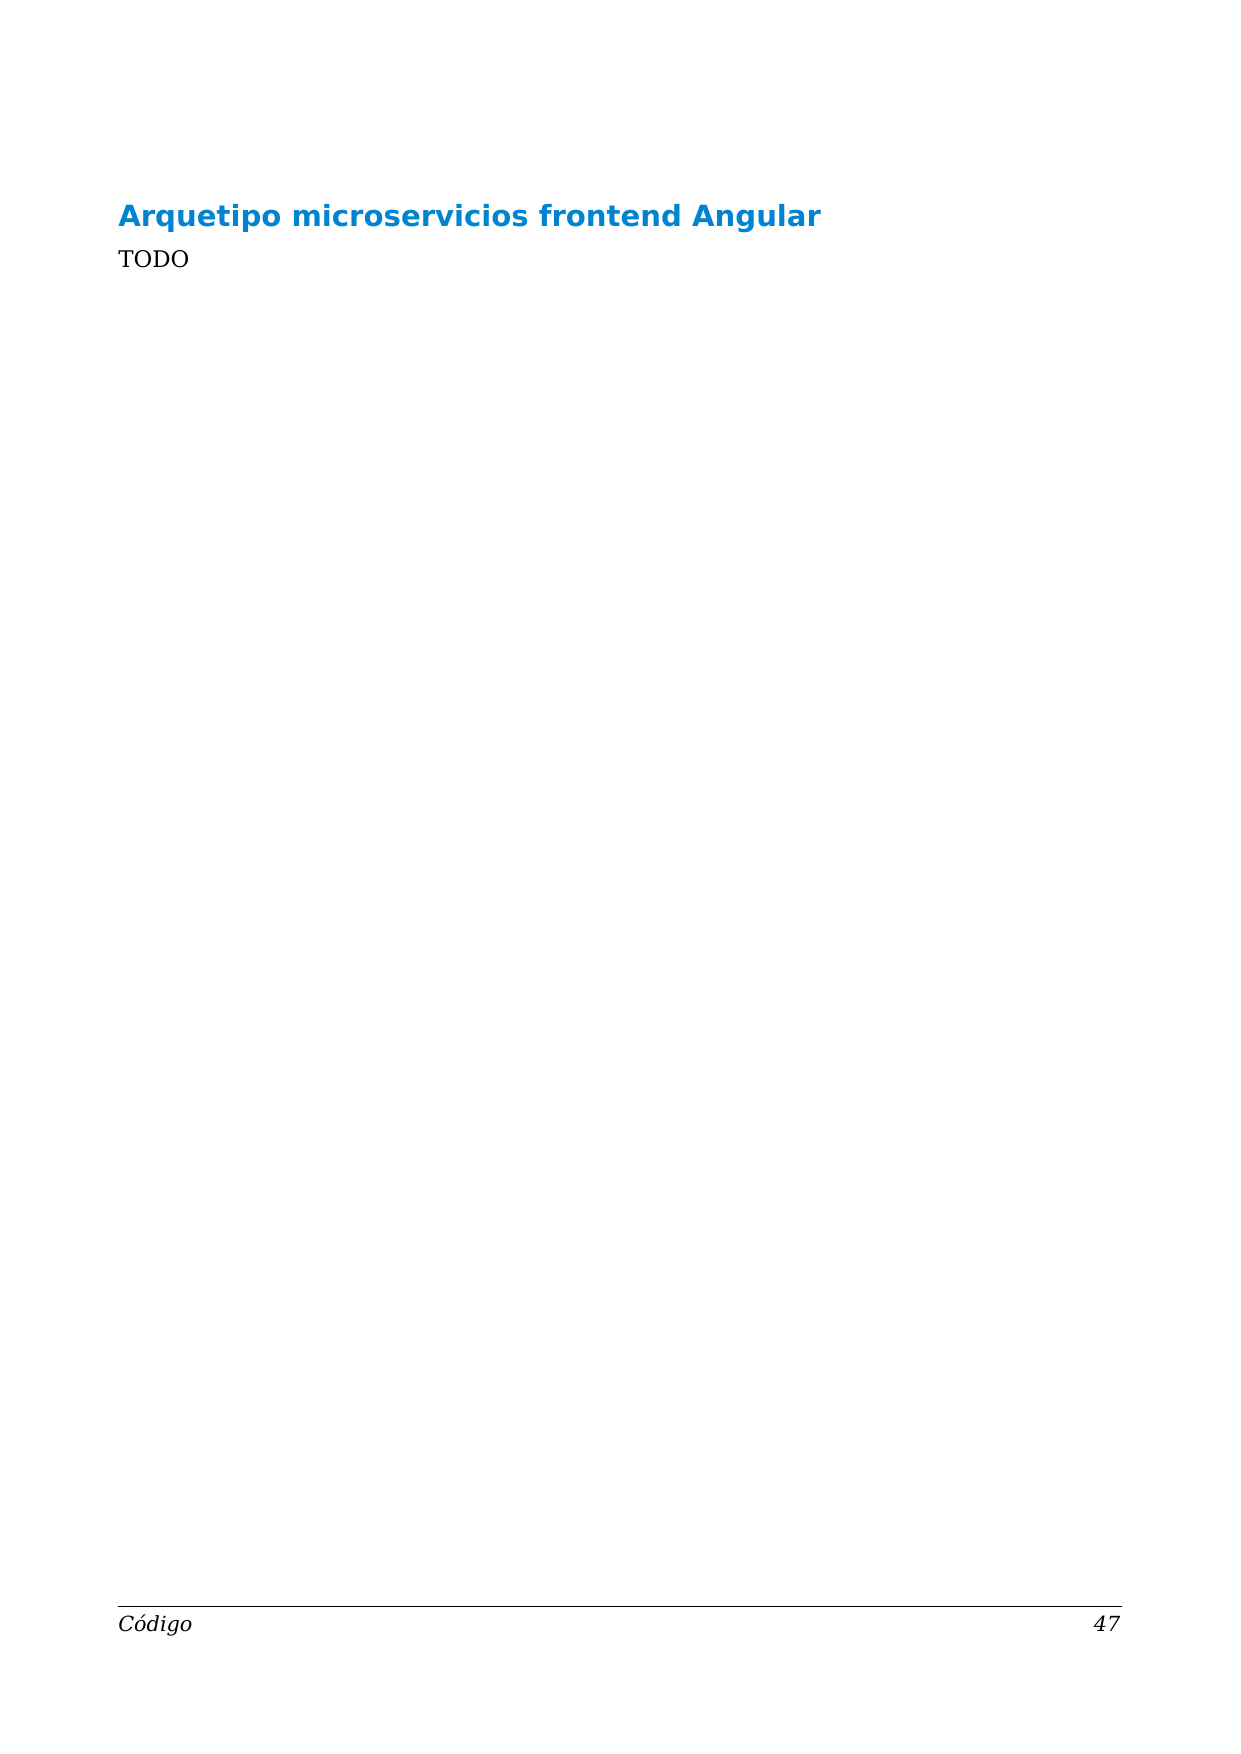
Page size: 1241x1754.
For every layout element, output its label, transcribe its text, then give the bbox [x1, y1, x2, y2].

text TODO [118, 246, 1122, 273]
subtitle Arquetipo microservicios frontend Angular [118, 200, 1122, 234]
